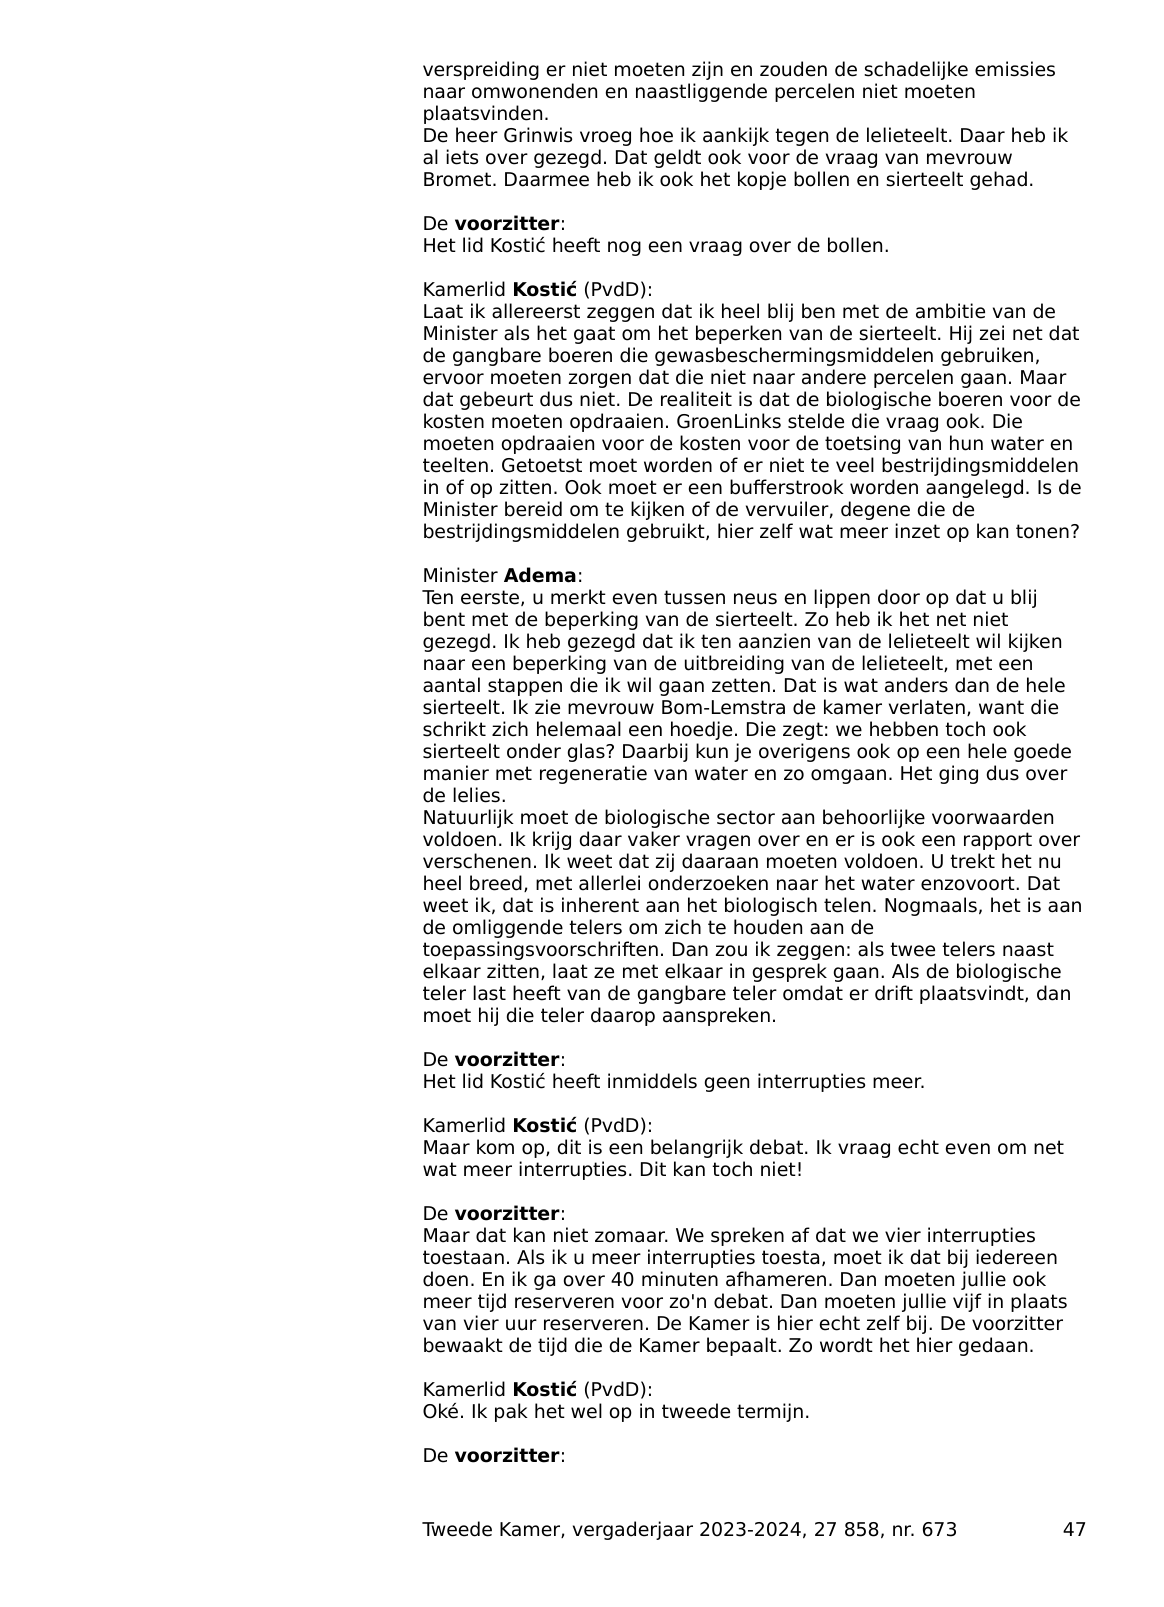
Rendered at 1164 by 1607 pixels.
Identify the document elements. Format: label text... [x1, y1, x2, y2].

text Natuurlijk moet de biologische sector aan behoorlijke voorwaarden voldoen. Ik krijg daar vaker vragen over en er is ook een rapport over verschenen. Ik weet dat zij daaraan moeten voldoen. U trekt het nu heel breed, met allerlei onderzoeken naar het water enzovoort. Dat weet ik, dat is inherent aan het biologisch telen. Nogmaals, het is aan de omliggende telers om zich te houden aan de toepassingsvoorschriften. Dan zou ik zeggen: als twee telers naast elkaar zitten, laat ze met elkaar in gesprek gaan. Als de biologische teler last heeft van de gangbare teler omdat er drift plaatsvindt, dan moet hij die teler daarop aanspreken. [422, 807, 1087, 1027]
text De voorzitter: [422, 213, 1087, 235]
text Minister Adema: [422, 565, 1087, 587]
text Kamerlid Kostić (PvdD): [422, 1379, 1087, 1401]
text Ten eerste, u merkt even tussen neus en lippen door op dat u blij bent met de beperking van de sierteelt. Zo heb ik het net niet gezegd. Ik heb gezegd dat ik ten aanzien van de lelieteelt wil kijken naar een beperking van de uitbreiding van de lelieteelt, met een aantal stappen die ik wil gaan zetten. Dat is wat anders dan de hele sierteelt. Ik zie mevrouw Bom-Lemstra de kamer verlaten, want die schrikt zich helemaal een hoedje. Die zegt: we hebben toch ook sierteelt onder glas? Daarbij kun je overigens ook op een hele goede manier met regeneratie van water en zo omgaan. Het ging dus over de lelies. [422, 587, 1087, 807]
text Oké. Ik pak het wel op in tweede termijn. [422, 1401, 1087, 1423]
text Maar dat kan niet zomaar. We spreken af dat we vier interrupties toestaan. Als ik u meer interrupties toesta, moet ik dat bij iedereen doen. En ik ga over 40 minuten afhameren. Dan moeten jullie ook meer tijd reserveren voor zo'n debat. Dan moeten jullie vijf in plaats van vier uur reserveren. De Kamer is hier echt zelf bij. De voorzitter bewaakt de tijd die de Kamer bepaalt. Zo wordt het hier gedaan. [422, 1225, 1087, 1357]
text De heer Grinwis vroeg hoe ik aankijk tegen de lelieteelt. Daar heb ik al iets over gezegd. Dat geldt ook voor de vraag van mevrouw Bromet. Daarmee heb ik ook het kopje bollen en sierteelt gehad. [422, 125, 1087, 191]
text Het lid Kostić heeft nog een vraag over de bollen. [422, 235, 1087, 257]
text Kamerlid Kostić (PvdD): [422, 279, 1087, 301]
text De voorzitter: [422, 1203, 1087, 1225]
text Maar kom op, dit is een belangrijk debat. Ik vraag echt even om net wat meer interrupties. Dit kan toch niet! [422, 1137, 1087, 1181]
text verspreiding er niet moeten zijn en zouden de schadelijke emissies naar omwonenden en naastliggende percelen niet moeten plaatsvinden. [422, 59, 1087, 125]
text Kamerlid Kostić (PvdD): [422, 1115, 1087, 1137]
text Het lid Kostić heeft inmiddels geen interrupties meer. [422, 1071, 1087, 1093]
text De voorzitter: [422, 1445, 1087, 1467]
text Laat ik allereerst zeggen dat ik heel blij ben met de ambitie van de Minister als het gaat om het beperken van de sierteelt. Hij zei net dat de gangbare boeren die gewasbeschermingsmiddelen gebruiken, ervoor moeten zorgen dat die niet naar andere percelen gaan. Maar dat gebeurt dus niet. De realiteit is dat de biologische boeren voor de kosten moeten opdraaien. GroenLinks stelde die vraag ook. Die moeten opdraaien voor de kosten voor de toetsing van hun water en teelten. Getoetst moet worden of er niet te veel bestrijdingsmiddelen in of op zitten. Ook moet er een bufferstrook worden aangelegd. Is de Minister bereid om te kijken of de vervuiler, degene die de bestrijdingsmiddelen gebruikt, hier zelf wat meer inzet op kan tonen? [422, 301, 1087, 543]
text De voorzitter: [422, 1049, 1087, 1071]
